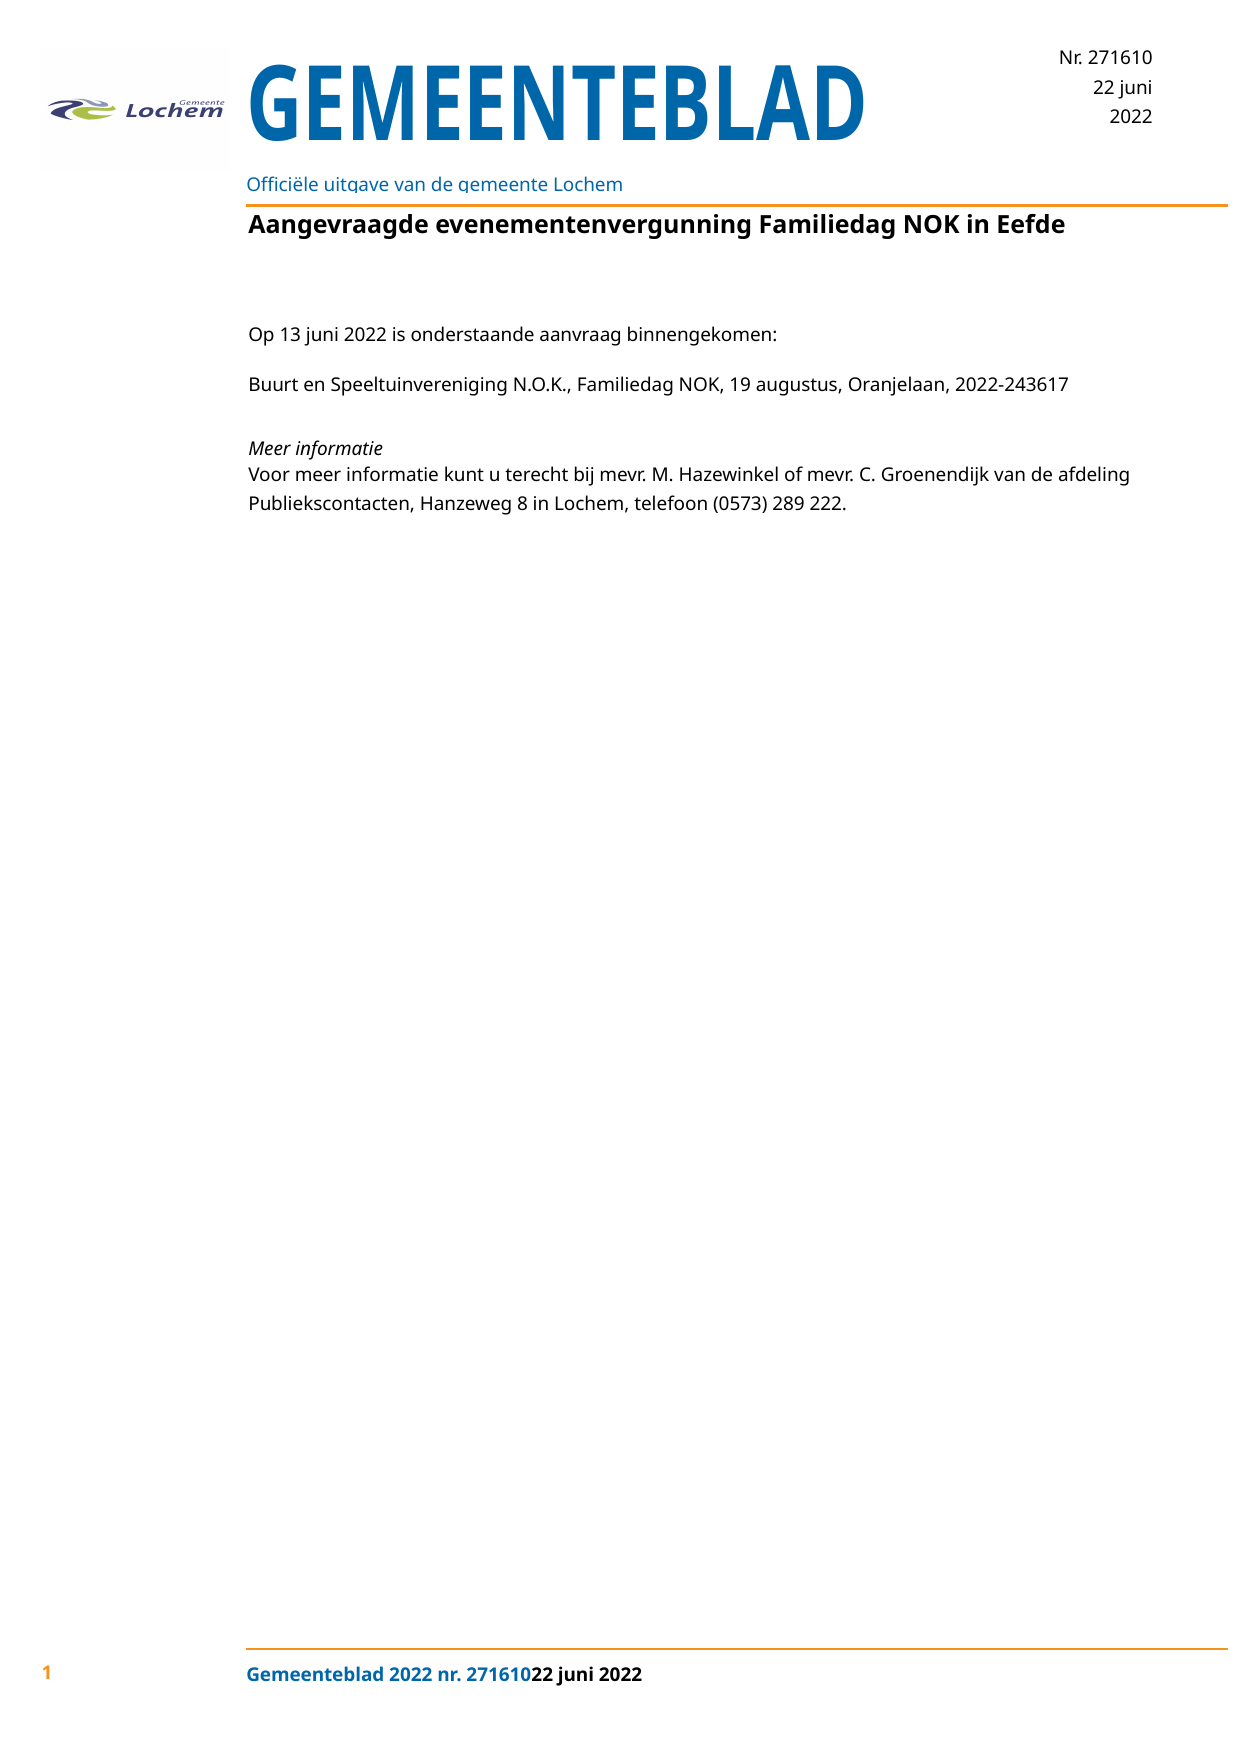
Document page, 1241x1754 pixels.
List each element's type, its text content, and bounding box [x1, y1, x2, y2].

text Op 13 juni 2022 is onderstaande aanvraag binnengekomen: [248, 321, 1152, 346]
text Aangevraagde evenementenvergunning Familiedag NOK in Eefde [248, 207, 1152, 241]
text Meer informatie [248, 435, 1152, 461]
text Buurt en Speeltuinvereniging N.O.K., Familiedag NOK, 19 augustus, Oranjelaan, 2022-243617 [248, 371, 1152, 397]
text Voor meer informatie kunt u terecht bij mevr. M. Hazewinkel of mevr. C. Groenendijk van de afdeling Publiekscontacten, Hanzeweg 8 in Lochem, telefoon (0573) 289 222. [248, 461, 1152, 516]
picture [41, 47, 231, 172]
